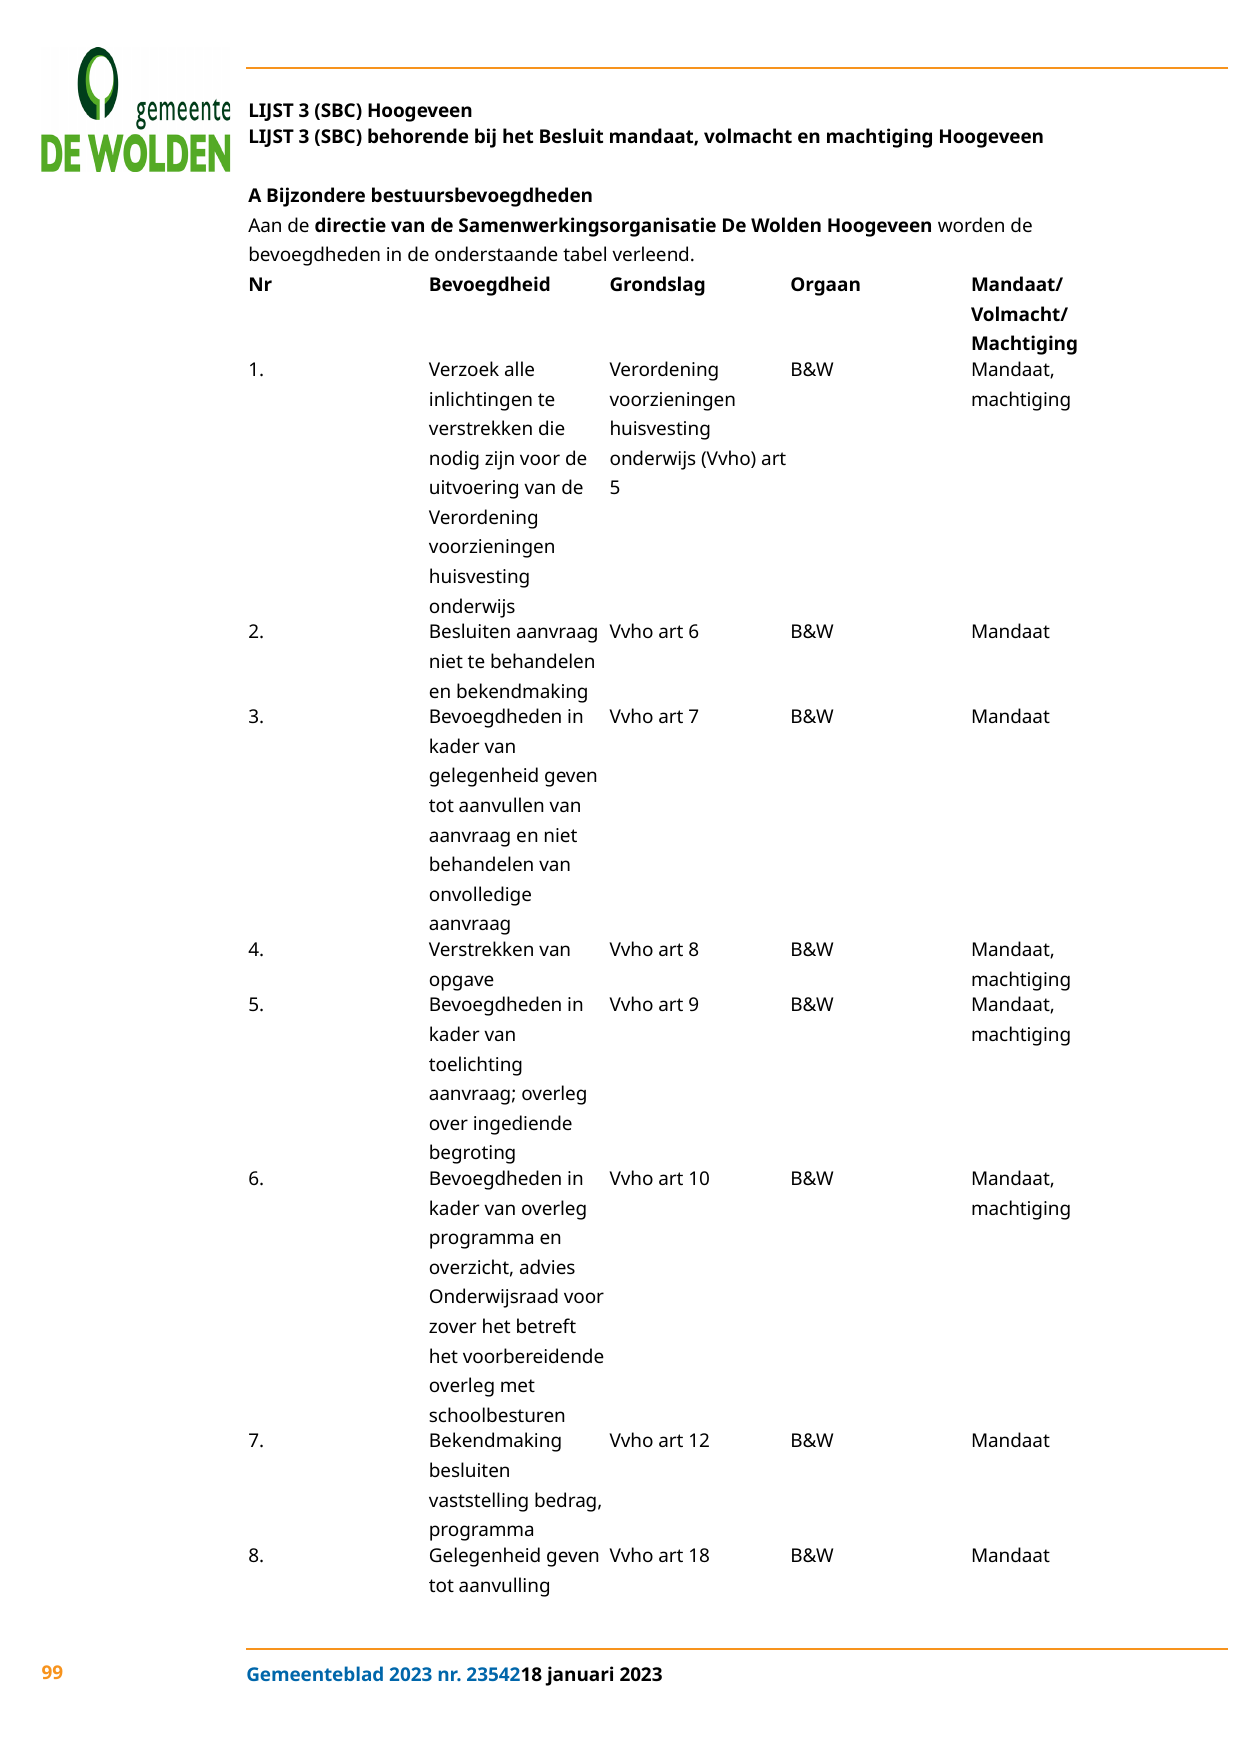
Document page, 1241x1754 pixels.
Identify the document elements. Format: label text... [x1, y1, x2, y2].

table_cell [248, 1542, 429, 1597]
table_header Bevoegdheid [429, 271, 609, 356]
table_cell [248, 936, 429, 992]
table_cell B&W [790, 1542, 971, 1597]
table_cell Mandaat, machtiging [971, 936, 1152, 992]
table_cell [248, 704, 429, 936]
table_cell Besluiten aanvraag niet te behandelen en bekendmaking [429, 619, 609, 703]
table_cell Mandaat [971, 619, 1152, 703]
table_header Nr [248, 271, 429, 356]
table_cell B&W [790, 1428, 971, 1542]
table_cell Vvho art 6 [609, 619, 790, 703]
table_cell B&W [790, 704, 971, 936]
table_cell Bevoegdheden in kader van gelegenheid geven tot aanvullen van aanvraag en niet behandelen van onvolledige aanvraag [429, 704, 609, 936]
table_cell [248, 1428, 429, 1542]
table_cell Vvho art 12 [609, 1428, 790, 1542]
table_cell B&W [790, 356, 971, 619]
table_cell Verstrekken van opgave [429, 936, 609, 992]
table_cell Bekendmaking besluiten vaststelling bedrag, programma [429, 1428, 609, 1542]
table_cell Mandaat [971, 704, 1152, 936]
table_cell Bevoegdheden in kader van overleg programma en overzicht, advies Onderwijsraad voor zover het betreft het voorbereidende overleg met schoolbesturen [429, 1165, 609, 1428]
table_cell Mandaat [971, 1542, 1152, 1597]
text LIJST 3 (SBC) Hoogeveen [248, 95, 1152, 123]
table_cell Verzoek alle inlichtingen te verstrekken die nodig zijn voor de uitvoering van de Verordening voorzieningen huisvesting onderwijs [429, 356, 609, 619]
table_cell B&W [790, 619, 971, 703]
table_cell Vvho art 8 [609, 936, 790, 992]
table_header Grondslag [609, 271, 790, 356]
table_cell Bevoegdheden in kader van toelichting aanvraag; overleg over ingediende begroting [429, 992, 609, 1165]
text LIJST 3 (SBC) behorende bij het Besluit mandaat, volmacht en machtiging Hoogeveen [248, 123, 1152, 149]
table_cell B&W [790, 936, 971, 992]
table_cell [248, 1165, 429, 1428]
table_cell B&W [790, 992, 971, 1165]
table_header Mandaat/ Volmacht/ Machtiging [971, 271, 1152, 356]
table_header Orgaan [790, 271, 971, 356]
table_cell Vvho art 18 [609, 1542, 790, 1597]
text A Bijzondere bestuursbevoegdheden [248, 182, 1152, 208]
table_cell Gelegenheid geven tot aanvulling [429, 1542, 609, 1597]
table_cell B&W [790, 1165, 971, 1428]
text Aan de directie van de Samenwerkingsorganisatie De Wolden Hoogeveen worden de bevoegdheden in de onderstaande tabel verleend. [248, 212, 1152, 267]
table_cell [248, 619, 429, 703]
table_cell Vvho art 7 [609, 704, 790, 936]
table_cell Mandaat, machtiging [971, 356, 1152, 619]
table_cell [248, 356, 429, 619]
table_cell Verordening voorzieningen huisvesting onderwijs (Vvho) art 5 [609, 356, 790, 619]
table_cell Mandaat, machtiging [971, 992, 1152, 1165]
table_cell Mandaat [971, 1428, 1152, 1542]
table_cell Vvho art 10 [609, 1165, 790, 1428]
table_cell Mandaat, machtiging [971, 1165, 1152, 1428]
table_cell [248, 992, 429, 1165]
picture [41, 47, 231, 172]
table_cell Vvho art 9 [609, 992, 790, 1165]
